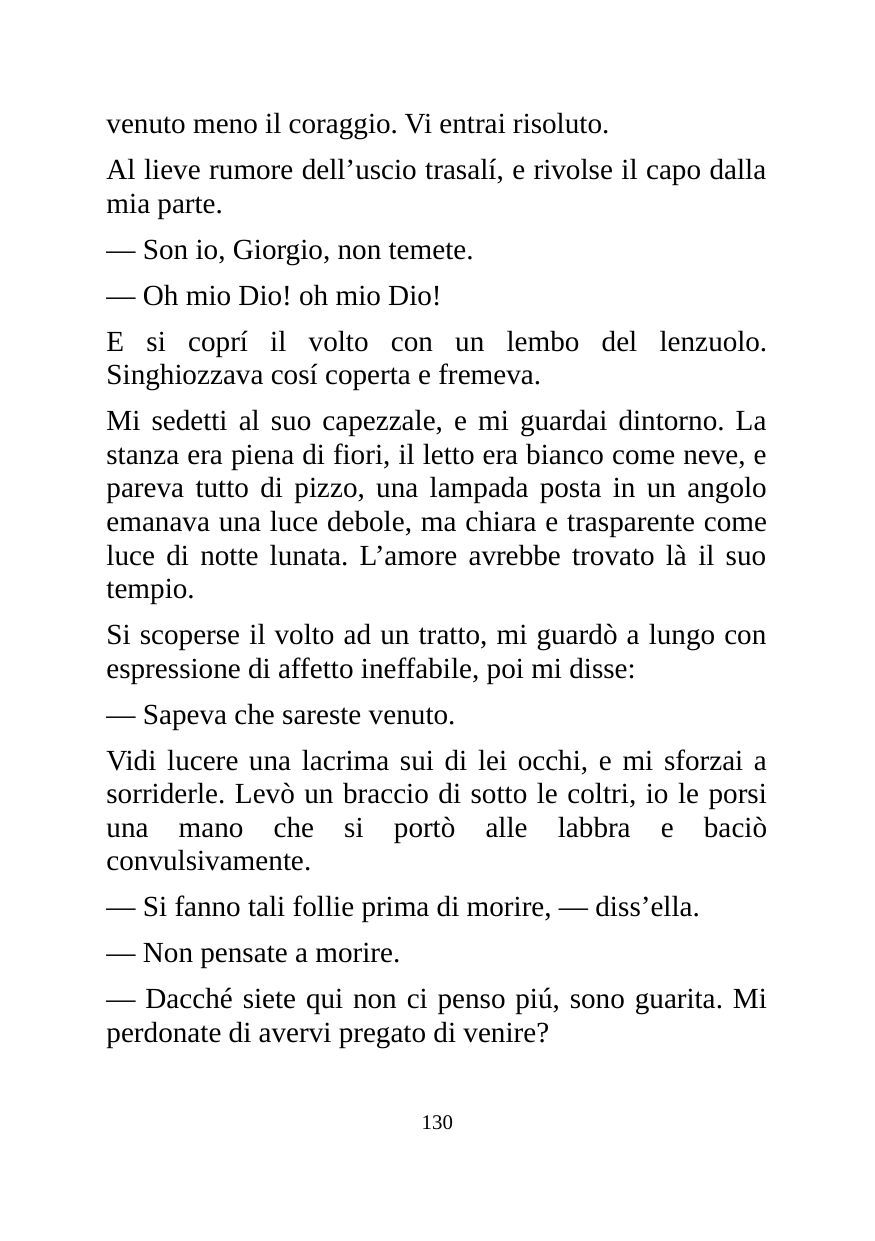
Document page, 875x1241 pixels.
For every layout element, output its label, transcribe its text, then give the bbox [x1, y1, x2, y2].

text Al lieve rumore dell’uscio trasalí, e rivolse il capo dalla mia parte. [106, 152, 768, 219]
text — Si fanno tali follie prima di morire, — diss’ella. [106, 889, 768, 923]
text — Dacché siete qui non ci penso piú, sono guarita. Mi perdonate di avervi pregato di venire? [106, 982, 768, 1049]
text — Non pensate a morire. [106, 936, 768, 969]
text Vidi lucere una lacrima sui di lei occhi, e mi sforzai a sorriderle. Levò un braccio di sotto le coltri, io le porsi una mano che si portò alle labbra e baciò convulsivamente. [106, 743, 768, 877]
text E si coprí il volto con un lembo del lenzuolo. Singhiozzava cosí coperta e fremeva. [106, 324, 768, 391]
text venuto meno il coraggio. Vi entrai risoluto. [106, 106, 768, 140]
text — Oh mio Dio! oh mio Dio! [106, 278, 768, 311]
text — Sapeva che sareste venuto. [106, 697, 768, 730]
text — Son io, Giorgio, non temete. [106, 232, 768, 265]
text Si scoperse il volto ad un tratto, mi guardò a lungo con espressione di affetto ineffabile, poi mi disse: [106, 617, 768, 684]
text Mi sedetti al suo capezzale, e mi guardai dintorno. La stanza era piena di fiori, il letto era bianco come neve, e pareva tutto di pizzo, una lampada posta in un angolo emanava una luce debole, ma chiara e trasparente come luce di notte lunata. L’amore avrebbe trovato là il suo tempio. [106, 403, 768, 605]
